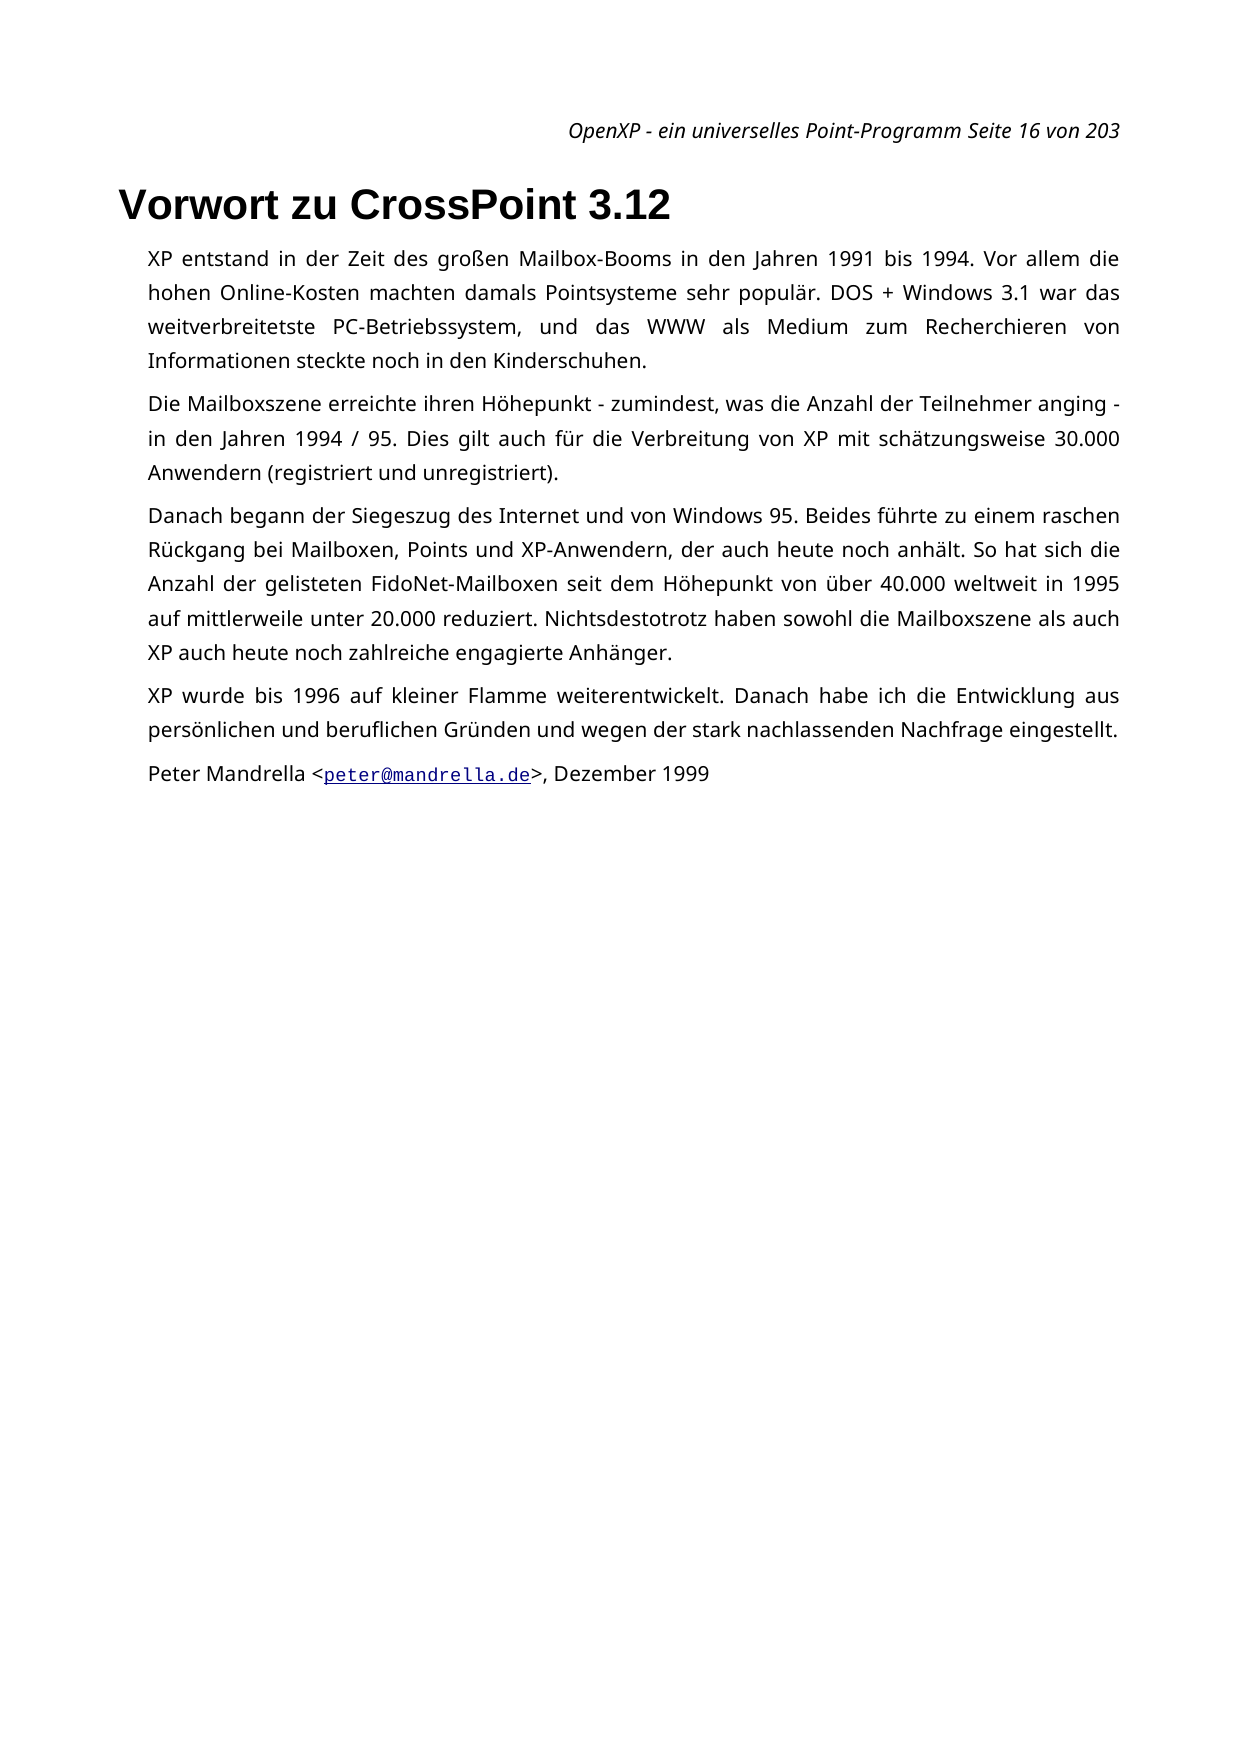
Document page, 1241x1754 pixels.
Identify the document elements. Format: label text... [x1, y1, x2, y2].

text XP entstand in der Zeit des großen Mailbox-Booms in den Jahren 1991 bis 1994. Vor allem die hohen Online-Kosten machten damals Pointsysteme sehr populär. DOS + Windows 3.1 war das weitverbreitetste PC-Betriebssystem, und das WWW als Medium zum Recherchieren von Informationen steckte noch in den Kinderschuhen. [148, 243, 1122, 374]
text XP wurde bis 1996 auf kleiner Flamme weiterentwickelt. Danach habe ich die Entwicklung aus persönlichen und beruflichen Gründen und wegen der stark nachlassenden Nachfrage eingestellt. [148, 681, 1122, 744]
text Die Mailboxszene erreichte ihren Höhepunkt - zumindest, was die Anzahl der Teilnehmer anging - in den Jahren 1994 / 95. Dies gilt auch für die Verbreitung von XP mit schätzungsweise 30.000 Anwendern (registriert und unregistriert). [148, 389, 1122, 486]
text Danach begann der Siegeszug des Internet und von Windows 95. Beides führte zu einem raschen Rückgang bei Mailboxen, Points und XP-Anwendern, der auch heute noch anhält. So hat sich die Anzahl der gelisteten FidoNet-Mailboxen seit dem Höhepunkt von über 40.000 weltweit in 1995 auf mittlerweile unter 20.000 reduziert. Nichtsdestotrotz haben sowohl die Mailboxszene als auch XP auch heute noch zahlreiche engagierte Anhänger. [148, 501, 1122, 666]
text Peter Mandrella <peter@mandrella.de>, Dezember 1999 [148, 758, 1122, 787]
subtitle Vorwort zu CrossPoint 3.12 [118, 173, 1122, 229]
